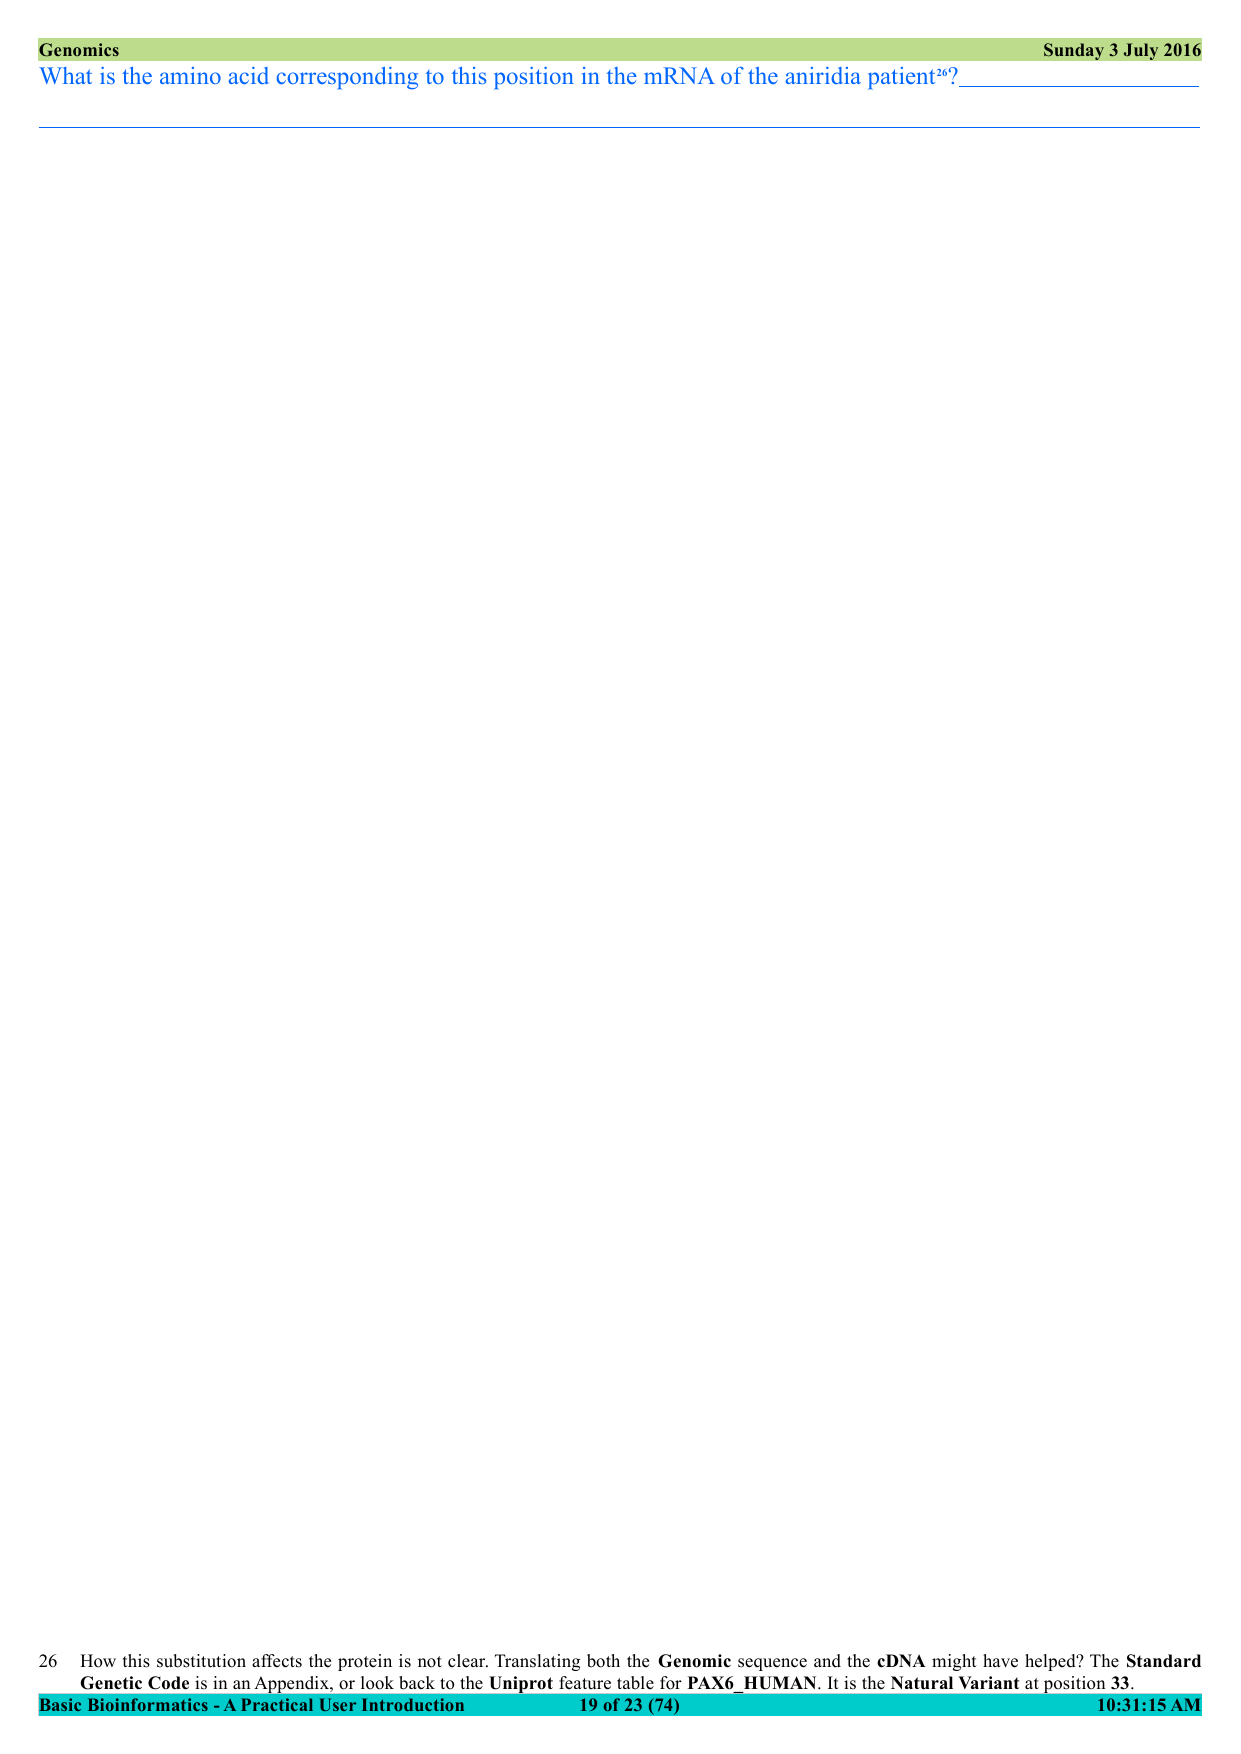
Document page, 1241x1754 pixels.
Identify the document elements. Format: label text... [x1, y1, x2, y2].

text What is the amino acid corresponding to this position in the mRNA of the aniridia patient? [38, 61, 1202, 89]
text How this substitution affects the protein is not clear. Translating both the Genomic sequence and the cDNA might have helped? The Standard Genetic Code is in an Appendix, or look back to the Uniprot feature table for PAX6_HUMAN. It is the Natural Variant at position 33. [38, 1649, 1202, 1693]
